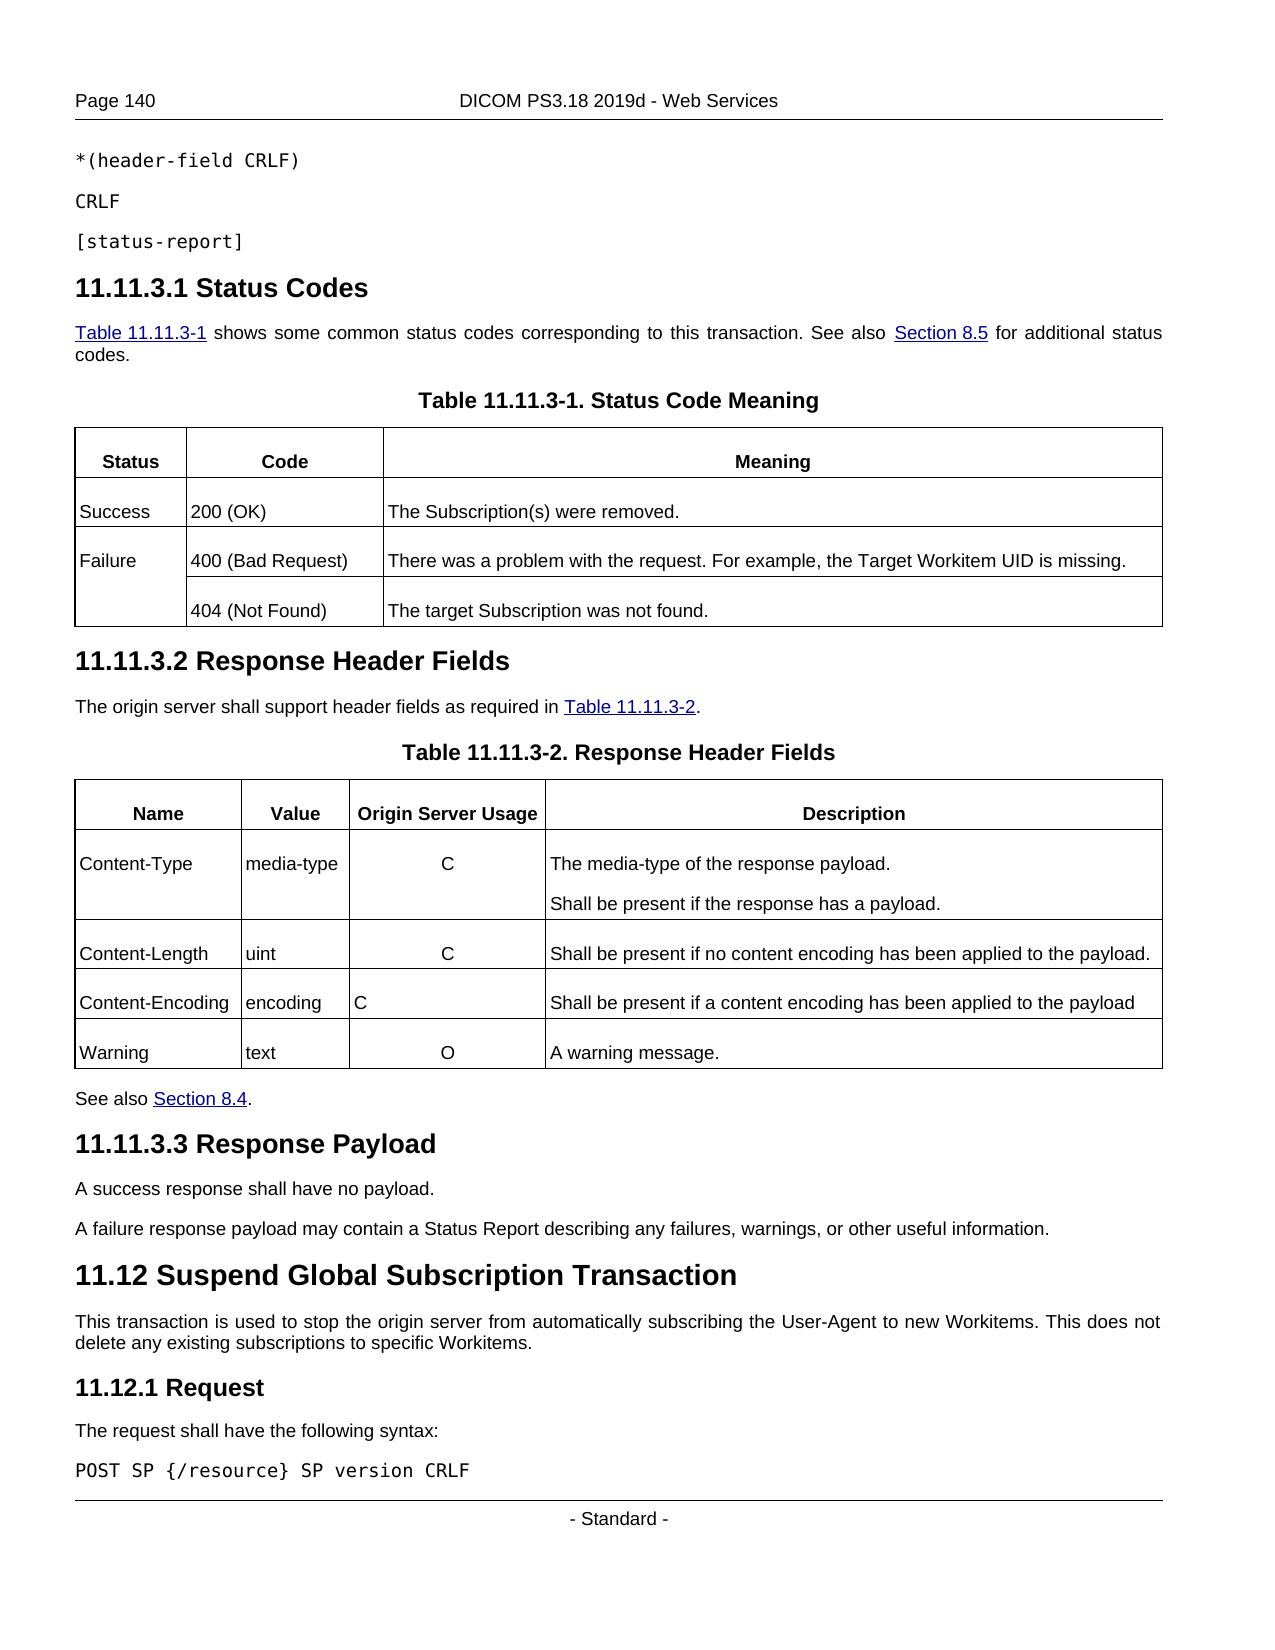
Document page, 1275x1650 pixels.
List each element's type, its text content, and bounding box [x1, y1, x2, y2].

text POST SP {/resource} SP version CRLF [75, 1460, 1162, 1482]
table_cell encoding [242, 969, 349, 1018]
table_cell Content-Type [76, 830, 241, 918]
text Table 11.11.3-2. Response Header Fields [75, 739, 1162, 765]
text 11.12.1 Request [75, 1372, 1162, 1401]
table_cell uint [242, 920, 349, 968]
table_cell C [350, 830, 545, 918]
table_cell The media-type of the response payload. Shall be present if the response has a payload. [546, 830, 1162, 918]
table_header Origin Server Usage [350, 780, 545, 828]
text This transaction is used to stop the origin server from automatically subscribing the User-Agent to new Workitems. This does not delete any existing subscriptions to specific Workitems. [75, 1311, 1162, 1354]
table_header Name [76, 780, 241, 828]
table_header Status [76, 428, 186, 477]
table_cell Content-Length [76, 920, 241, 968]
text A success response shall have no payload. [75, 1178, 1162, 1199]
text 11.11.3.2 Response Header Fields [75, 645, 1162, 677]
table_cell Shall be present if no content encoding has been applied to the payload. [546, 920, 1162, 968]
text Table 11.11.3-1 shows some common status codes corresponding to this transaction. See also Section 8.5 for additional status codes. [75, 322, 1162, 365]
table_cell A warning message. [546, 1019, 1162, 1068]
table_cell media-type [242, 830, 349, 918]
text 11.11.3.3 Response Payload [75, 1128, 1162, 1159]
table_cell The Subscription(s) were removed. [384, 478, 1162, 526]
text 11.12 Suspend Global Subscription Transaction [75, 1258, 1162, 1292]
table_header Value [242, 780, 349, 828]
table_cell 400 (Bad Request) [187, 527, 383, 576]
table_cell 404 (Not Found) [187, 577, 383, 626]
table_cell Failure [76, 527, 186, 626]
text Table 11.11.3-1. Status Code Meaning [75, 387, 1162, 413]
table_cell Success [76, 478, 186, 526]
table_cell Content-Encoding [76, 969, 241, 1018]
table_cell text [242, 1019, 349, 1068]
table_cell C [350, 920, 545, 968]
table_cell 200 (OK) [187, 478, 383, 526]
table_cell Shall be present if a content encoding has been applied to the payload [546, 969, 1162, 1018]
table_cell C [350, 969, 545, 1018]
table_header Meaning [384, 428, 1162, 477]
text A failure response payload may contain a Status Report describing any failures, warnings, or other useful information. [75, 1218, 1162, 1239]
text CRLF [75, 191, 1162, 212]
text [status-report] [75, 231, 1162, 253]
table_cell There was a problem with the request. For example, the Target Workitem UID is missing. [384, 527, 1162, 576]
table_header Code [187, 428, 383, 477]
table_cell Warning [76, 1019, 241, 1068]
table_cell O [350, 1019, 545, 1068]
text See also Section 8.4. [75, 1087, 1162, 1109]
text The origin server shall support header fields as required in Table 11.11.3-2. [75, 695, 1162, 717]
text The request shall have the following syntax: [75, 1420, 1162, 1442]
text 11.11.3.1 Status Codes [75, 272, 1162, 303]
table_cell The target Subscription was not found. [384, 577, 1162, 626]
table_header Description [546, 780, 1162, 828]
text *(header-field CRLF) [75, 150, 1162, 172]
